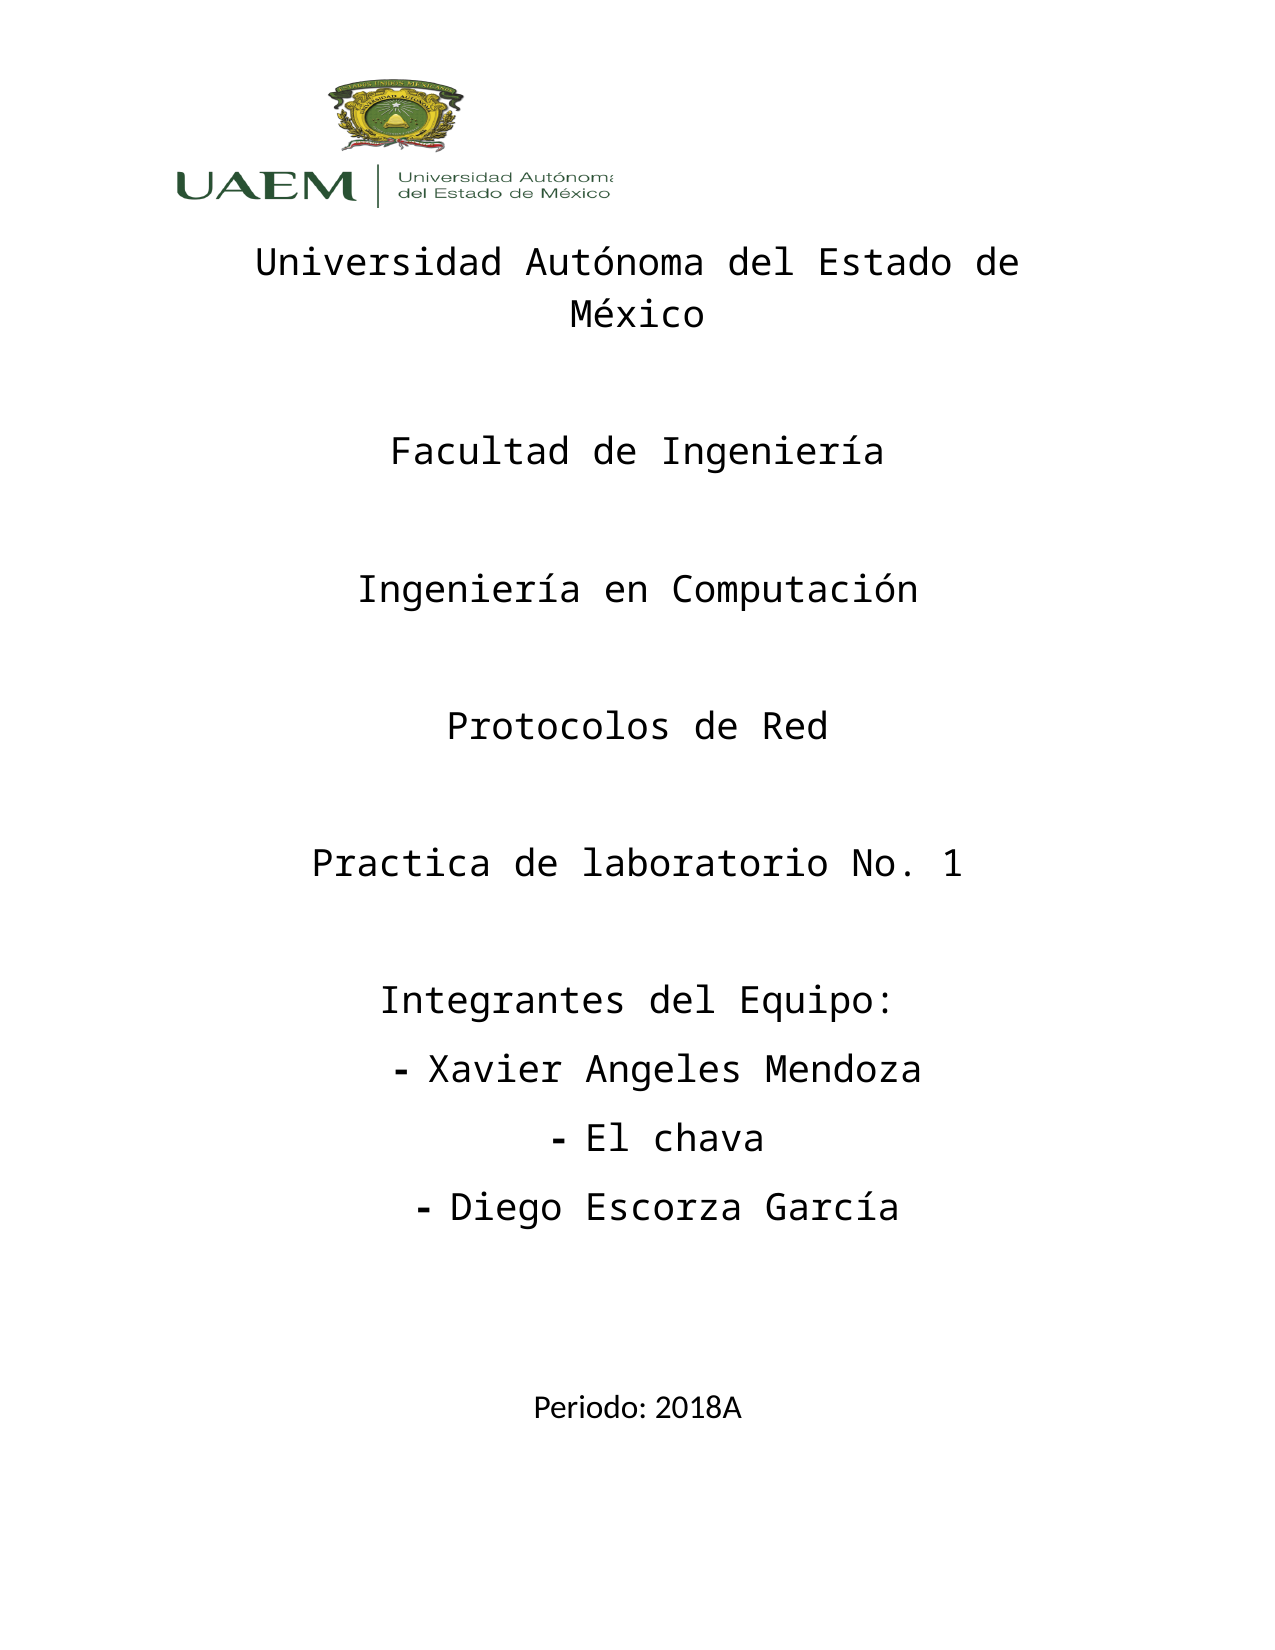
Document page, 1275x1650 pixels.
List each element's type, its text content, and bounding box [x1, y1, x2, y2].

text Protocolos de Red [177, 699, 1098, 750]
text Integrantes del Equipo: [177, 974, 1098, 1025]
list Xavier Angeles Mendoza [215, 1042, 1098, 1093]
text Facultad de Ingeniería [177, 425, 1098, 476]
list El chava [215, 1111, 1098, 1162]
list Diego Escorza García [215, 1180, 1098, 1231]
text Ingeniería en Computación [177, 562, 1098, 613]
text Universidad Autónoma del Estado de México [177, 235, 1098, 338]
text Practica de laboratorio No. 1 [177, 837, 1098, 888]
text Periodo: 2018A [177, 1386, 1098, 1426]
